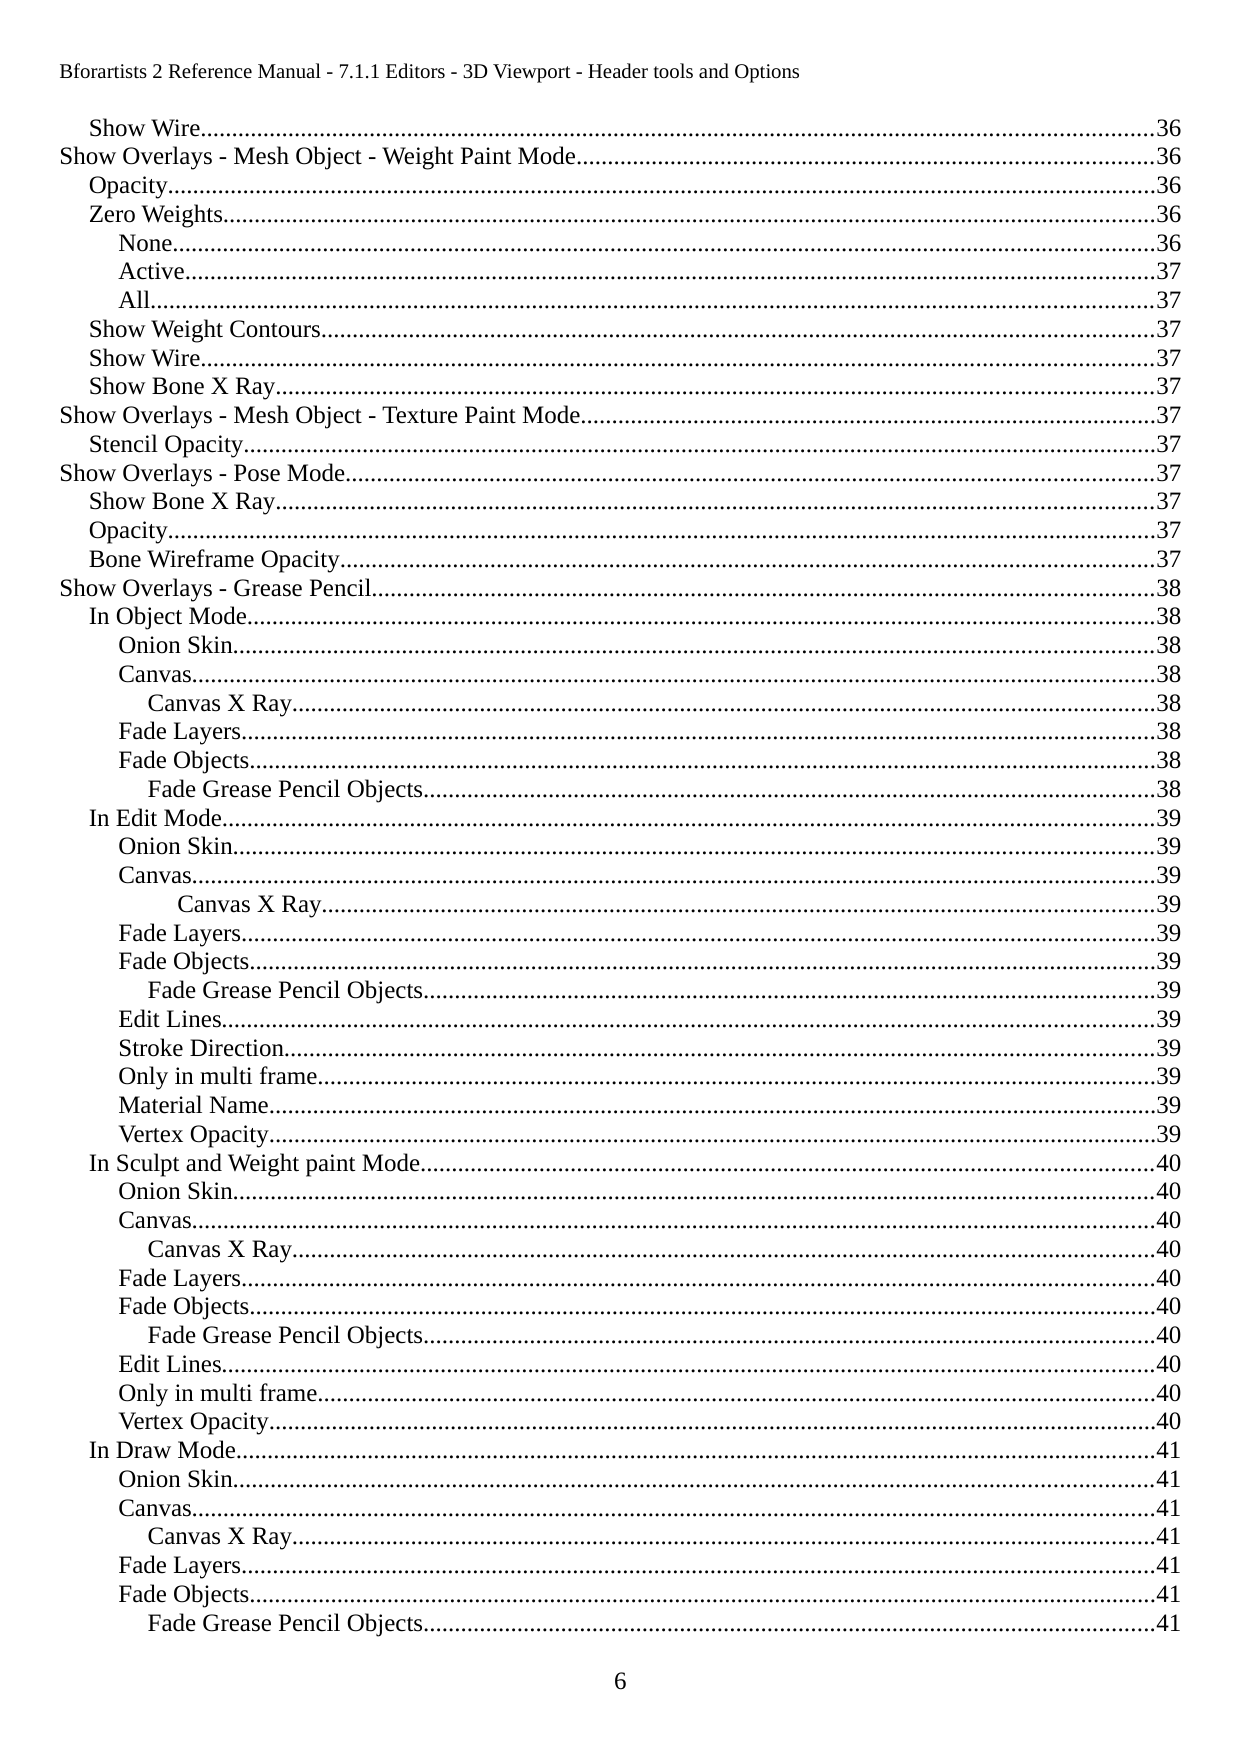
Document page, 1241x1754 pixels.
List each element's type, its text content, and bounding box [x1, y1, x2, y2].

text Show Weight Contours 37 [88, 314, 1181, 343]
text In Sculpt and Weight paint Mode 40 [88, 1148, 1181, 1176]
text Onion Skin 39 [118, 831, 1181, 860]
text Stencil Opacity 37 [88, 429, 1181, 458]
text Vertex Opacity 40 [118, 1406, 1181, 1435]
text Fade Grease Pencil Objects 39 [147, 975, 1181, 1004]
text Canvas 41 [118, 1493, 1181, 1521]
text None 36 [118, 228, 1181, 256]
text Canvas 40 [118, 1205, 1181, 1234]
text Canvas X Ray 38 [147, 688, 1181, 716]
text Fade Layers 40 [118, 1263, 1181, 1291]
text Fade Layers 38 [118, 716, 1181, 745]
text Edit Lines 39 [118, 1004, 1181, 1033]
text Show Wire 36 [88, 113, 1181, 141]
text Show Wire 37 [88, 343, 1181, 371]
text Show Overlays - Pose Mode 37 [59, 458, 1181, 486]
text Only in multi frame 39 [118, 1061, 1181, 1090]
text Canvas X Ray 41 [147, 1521, 1181, 1550]
text In Draw Mode 41 [88, 1435, 1181, 1464]
text Edit Lines 40 [118, 1349, 1181, 1378]
text Zero Weights 36 [88, 199, 1181, 228]
text Fade Layers 41 [118, 1550, 1181, 1579]
text Onion Skin 41 [118, 1464, 1181, 1493]
text Show Bone X Ray 37 [88, 486, 1181, 515]
text Show Overlays - Mesh Object - Weight Paint Mode 36 [59, 141, 1181, 170]
text Onion Skin 38 [118, 630, 1181, 659]
text Vertex Opacity 39 [118, 1119, 1181, 1148]
text Fade Layers 39 [118, 918, 1181, 946]
text Show Bone X Ray 37 [88, 371, 1181, 400]
text Canvas 38 [118, 659, 1181, 688]
text Bone Wireframe Opacity 37 [88, 544, 1181, 573]
text Material Name 39 [118, 1090, 1181, 1119]
text Canvas 39 [118, 860, 1181, 889]
text Opacity 36 [88, 170, 1181, 199]
text Opacity 37 [88, 515, 1181, 544]
text Show Overlays - Mesh Object - Texture Paint Mode 37 [59, 400, 1181, 429]
text In Edit Mode 39 [88, 803, 1181, 831]
text Active 37 [118, 256, 1181, 285]
text Fade Objects 40 [118, 1291, 1181, 1320]
text Canvas X Ray 39 [177, 889, 1181, 918]
text Fade Objects 41 [118, 1579, 1181, 1608]
text Fade Grease Pencil Objects 41 [147, 1608, 1181, 1636]
text Fade Grease Pencil Objects 38 [147, 774, 1181, 803]
text Onion Skin 40 [118, 1176, 1181, 1205]
text Stroke Direction 39 [118, 1033, 1181, 1061]
text Only in multi frame 40 [118, 1378, 1181, 1406]
text All 37 [118, 285, 1181, 314]
text In Object Mode 38 [88, 601, 1181, 630]
text Fade Grease Pencil Objects 40 [147, 1320, 1181, 1349]
text Show Overlays - Grease Pencil 38 [59, 573, 1181, 601]
text Fade Objects 39 [118, 946, 1181, 975]
text Canvas X Ray 40 [147, 1234, 1181, 1263]
text Fade Objects 38 [118, 745, 1181, 774]
